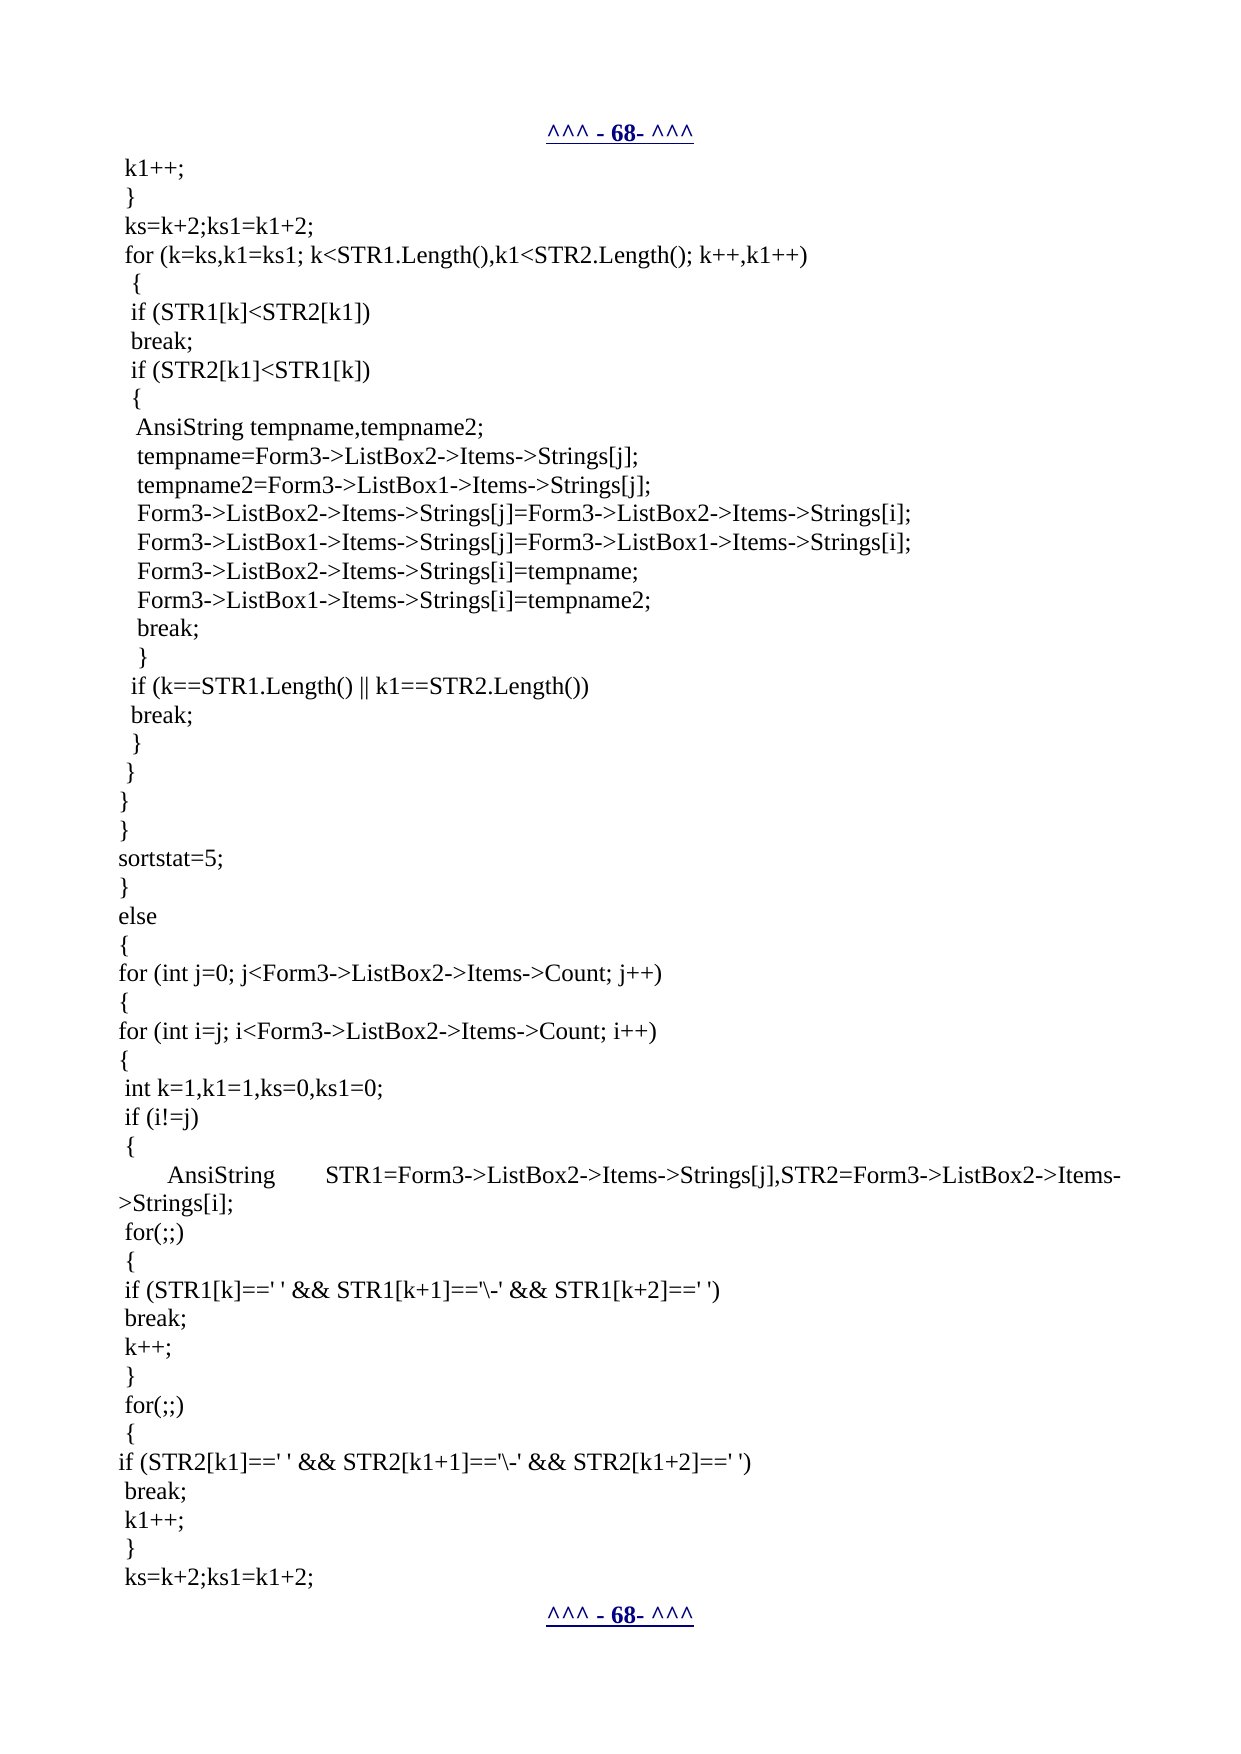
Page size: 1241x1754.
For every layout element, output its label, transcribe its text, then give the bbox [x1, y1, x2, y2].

text break; [118, 326, 1122, 355]
text AnsiString STR1=Form3->ListBox2->Items->Strings[j],STR2=Form3->ListBox2->Items->Strings[i]; [118, 1160, 1122, 1217]
text Form3->ListBox1->Items->Strings[j]=Form3->ListBox1->Items->Strings[i]; [118, 527, 1122, 556]
text { [118, 930, 1122, 958]
text Form3->ListBox2->Items->Strings[i]=tempname; [118, 556, 1122, 585]
text ks=k+2;ks1=k1+2; [118, 1562, 1122, 1591]
text } [118, 815, 1122, 843]
text break; [118, 613, 1122, 642]
text k1++; [118, 1505, 1122, 1533]
text else [118, 901, 1122, 930]
text for (int i=j; i<Form3->ListBox2->Items->Count; i++) [118, 1016, 1122, 1045]
text { [118, 1418, 1122, 1447]
text { [118, 1045, 1122, 1073]
text { [118, 987, 1122, 1016]
text { [118, 268, 1122, 297]
text if (STR2[k1]<STR1[k]) [118, 355, 1122, 383]
text if (STR2[k1]==' ' && STR2[k1+1]=='\-' && STR2[k1+2]==' ') [118, 1447, 1122, 1476]
text if (STR1[k]==' ' && STR1[k+1]=='\-' && STR1[k+2]==' ') [118, 1275, 1122, 1303]
text for(;;) [118, 1390, 1122, 1418]
text } [118, 728, 1122, 757]
text } [118, 786, 1122, 815]
text Form3->ListBox1->Items->Strings[i]=tempname2; [118, 585, 1122, 613]
text if (STR1[k]<STR2[k1]) [118, 297, 1122, 326]
text for(;;) [118, 1217, 1122, 1246]
text { [118, 383, 1122, 412]
text } [118, 872, 1122, 901]
text if (k==STR1.Length() || k1==STR2.Length()) [118, 671, 1122, 700]
text tempname2=Form3->ListBox1->Items->Strings[j]; [118, 470, 1122, 498]
text } [118, 1533, 1122, 1562]
text break; [118, 1303, 1122, 1332]
text int k=1,k1=1,ks=0,ks1=0; [118, 1073, 1122, 1102]
text if (i!=j) [118, 1102, 1122, 1131]
text k1++; [118, 153, 1122, 182]
text for (int j=0; j<Form3->ListBox2->Items->Count; j++) [118, 958, 1122, 987]
text k++; [118, 1332, 1122, 1361]
text for (k=ks,k1=ks1; k<STR1.Length(),k1<STR2.Length(); k++,k1++) [118, 240, 1122, 268]
text } [118, 642, 1122, 671]
text break; [118, 1476, 1122, 1505]
text { [118, 1131, 1122, 1160]
text Form3->ListBox2->Items->Strings[j]=Form3->ListBox2->Items->Strings[i]; [118, 498, 1122, 527]
text break; [118, 700, 1122, 728]
text tempname=Form3->ListBox2->Items->Strings[j]; [118, 441, 1122, 470]
text { [118, 1246, 1122, 1275]
text ks=k+2;ks1=k1+2; [118, 211, 1122, 240]
text } [118, 1361, 1122, 1390]
text AnsiString tempname,tempname2; [118, 412, 1122, 441]
text sortstat=5; [118, 843, 1122, 872]
text } [118, 757, 1122, 786]
text } [118, 182, 1122, 211]
